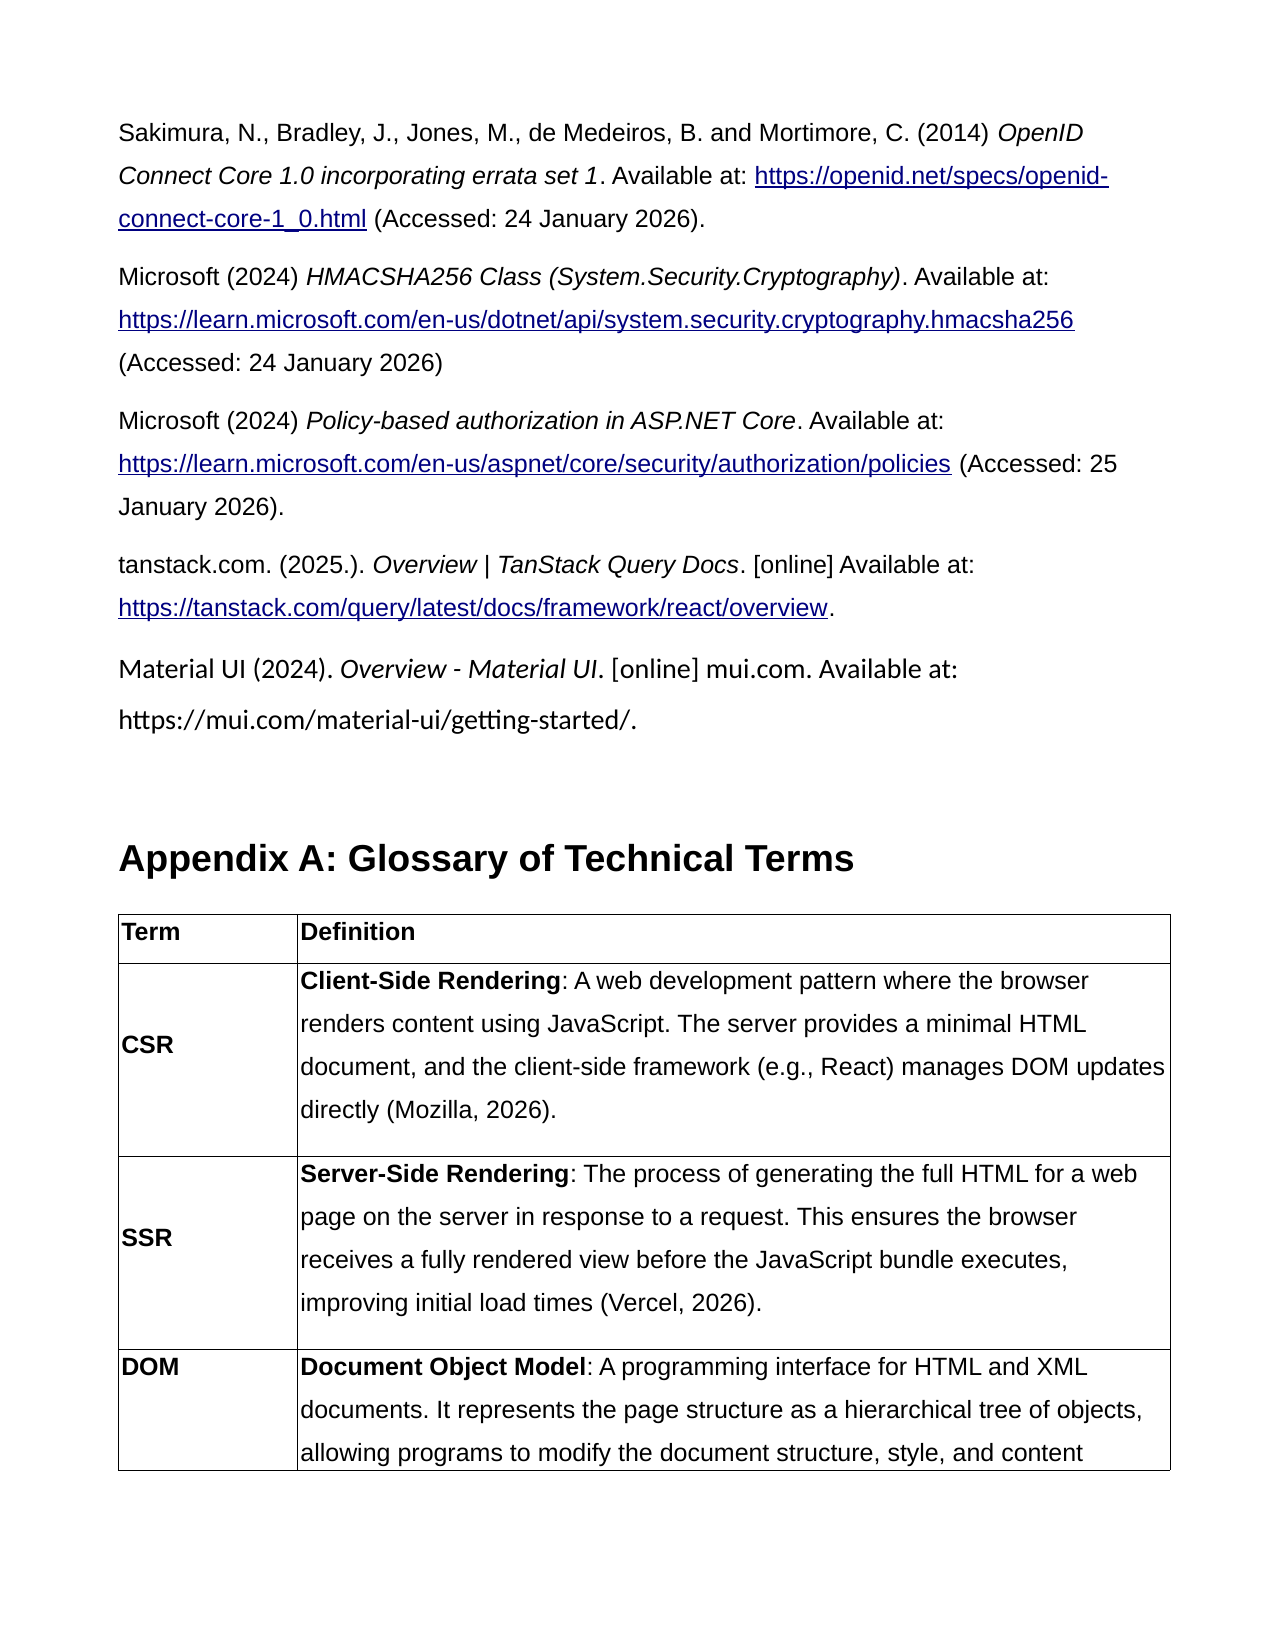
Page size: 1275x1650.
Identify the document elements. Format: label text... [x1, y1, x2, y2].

table_cell Server-Side Rendering: The process of generating the full HTML for a web page on the server in response to a request. This ensures the browser receives a fully rendered view before the JavaScript bundle executes, improving initial load times (Vercel, 2026). [298, 1157, 1170, 1349]
table_cell Client-Side Rendering: A web development pattern where the browser renders content using JavaScript. The server provides a minimal HTML document, and the client-side framework (e.g., React) manages DOM updates directly (Mozilla, 2026). [298, 964, 1170, 1156]
table_cell Document Object Model: A programming interface for HTML and XML documents. It represents the page structure as a hierarchical tree of objects, allowing programs to modify the document structure, style, and content [298, 1350, 1170, 1469]
subtitle Appendix A: Glossary of Technical Terms [118, 837, 1157, 880]
text Material UI (2024). Overview - Material UI. [online] mui.com. Available at: https://mui.com/material-ui/getting-started/. [118, 651, 1157, 737]
text Microsoft (2024) HMACSHA256 Class (System.Security.Cryptography). Available at: https://learn.microsoft.com/en-us/dotnet/api/system.security.cryptography.hmacsha256 (Accessed: 24 January 2026) [118, 262, 1157, 377]
table_header Term [119, 915, 297, 963]
table_header Definition [298, 915, 1170, 963]
text Microsoft (2024) Policy-based authorization in ASP.NET Core. Available at: https://learn.microsoft.com/en-us/aspnet/core/security/authorization/policies (Accessed: 25 January 2026). [118, 406, 1157, 521]
table_cell CSR [119, 964, 297, 1156]
text tanstack.com. (2025.). Overview | TanStack Query Docs. [online] Available at: https://tanstack.com/query/latest/docs/framework/react/overview. [118, 550, 1157, 622]
table_cell DOM [119, 1350, 297, 1469]
text ‌ [118, 754, 1157, 783]
text Sakimura, N., Bradley, J., Jones, M., de Medeiros, B. and Mortimore, C. (2014) OpenID Connect Core 1.0 incorporating errata set 1. Available at: https://openid.net/specs/openid-connect-core-1_0.html (Accessed: 24 January 2026). [118, 118, 1157, 233]
table_cell SSR [119, 1157, 297, 1349]
